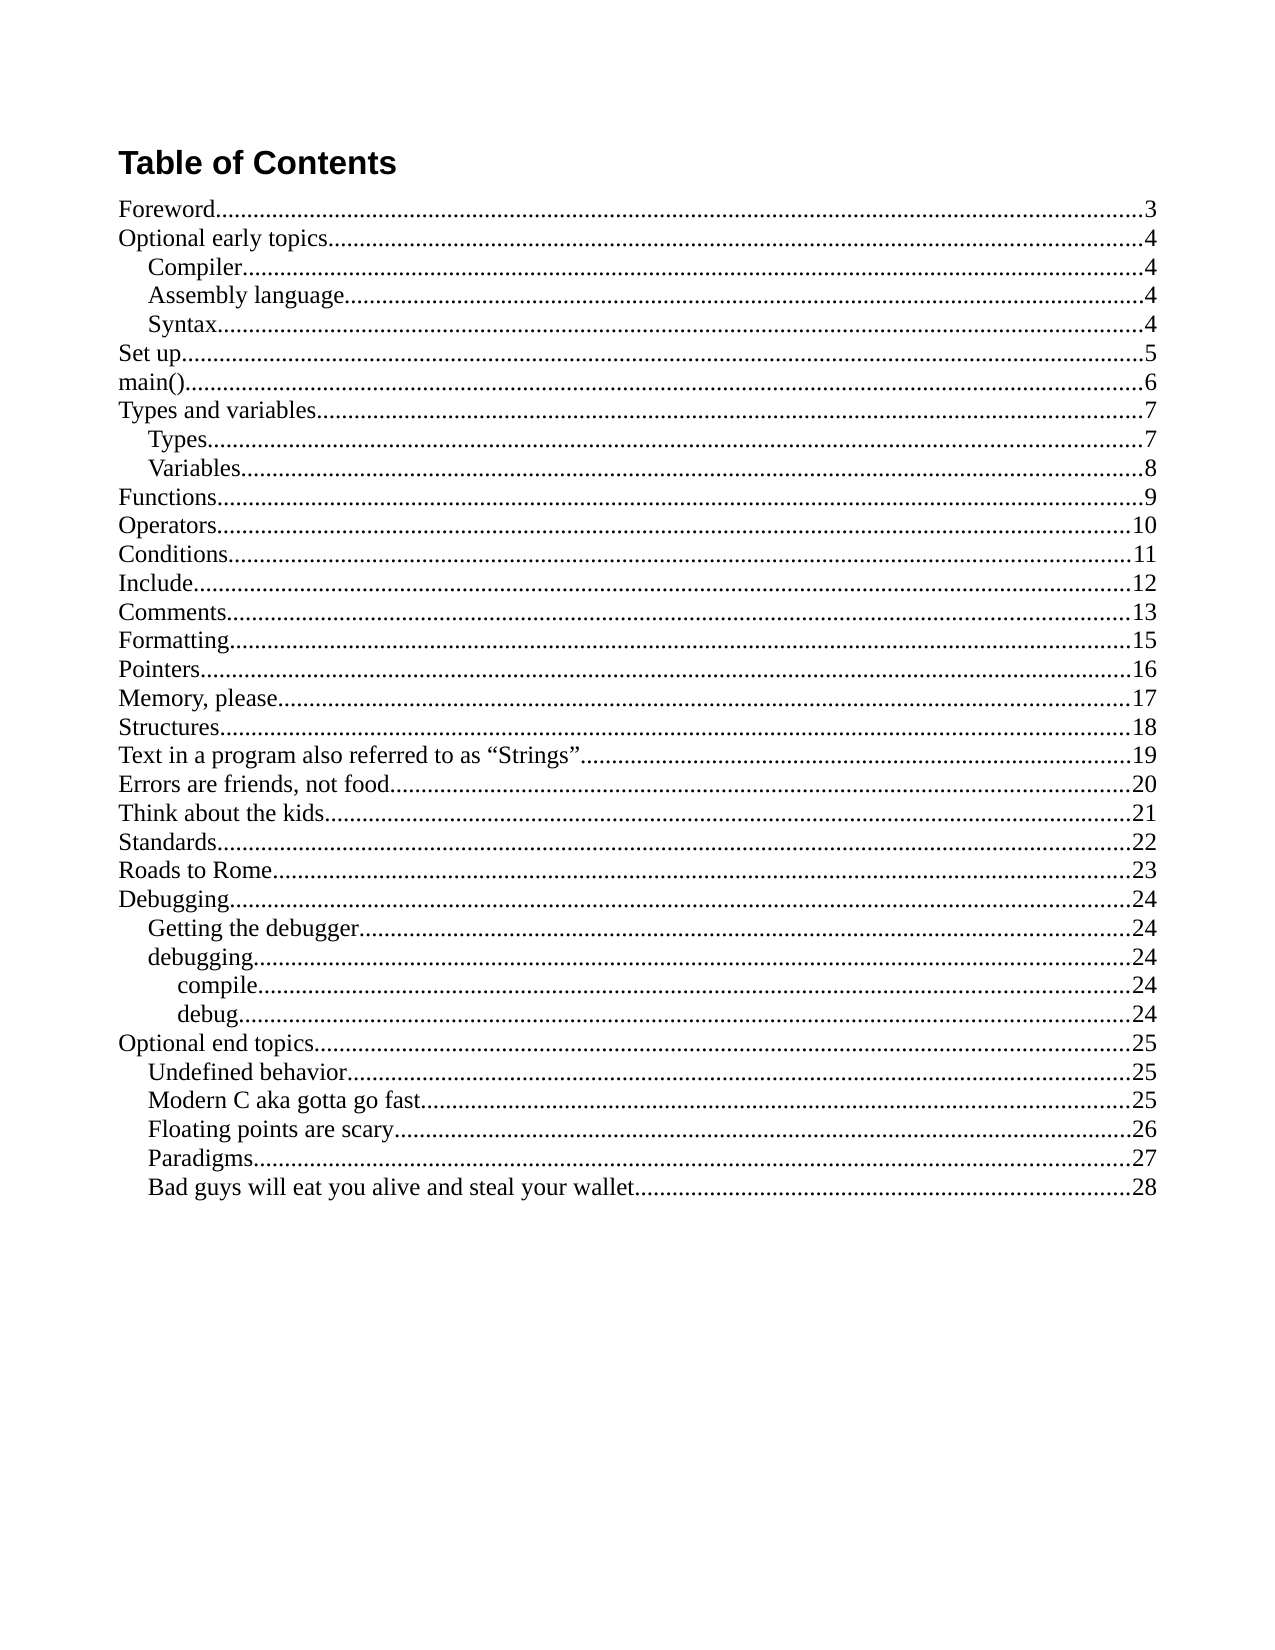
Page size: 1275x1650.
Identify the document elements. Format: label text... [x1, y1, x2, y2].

text Pointers 16 [118, 654, 1157, 683]
text compile 24 [177, 970, 1157, 999]
text Include 12 [118, 568, 1157, 597]
text Optional end topics 25 [118, 1028, 1157, 1057]
text Bad guys will eat you alive and steal your wallet 28 [148, 1172, 1157, 1200]
text Errors are friends, not food 20 [118, 769, 1157, 798]
text Debugging 24 [118, 884, 1157, 913]
text debug 24 [177, 999, 1157, 1028]
text Compiler 4 [148, 252, 1157, 280]
text Comments 13 [118, 597, 1157, 625]
text Syntax 4 [148, 309, 1157, 338]
text Conditions 11 [118, 539, 1157, 568]
text debugging 24 [148, 942, 1157, 970]
text Modern C aka gotta go fast 25 [148, 1085, 1157, 1114]
text Roads to Rome 23 [118, 855, 1157, 884]
text Types and variables 7 [118, 395, 1157, 424]
text Variables 8 [148, 453, 1157, 482]
text Paradigms 27 [148, 1143, 1157, 1172]
text Text in a program also referred to as “Strings” 19 [118, 740, 1157, 769]
text Floating points are scary 26 [148, 1114, 1157, 1143]
text Memory, please 17 [118, 683, 1157, 712]
text Foreword 3 [118, 194, 1157, 223]
text Think about the kids 21 [118, 798, 1157, 827]
text Getting the debugger 24 [148, 913, 1157, 942]
text Assembly language 4 [148, 280, 1157, 309]
text Functions 9 [118, 482, 1157, 510]
subtitle Table of Contents [118, 143, 1157, 182]
text Structures 18 [118, 712, 1157, 740]
text main() 6 [118, 367, 1157, 395]
text Optional early topics 4 [118, 223, 1157, 252]
text Set up 5 [118, 338, 1157, 367]
text Operators 10 [118, 510, 1157, 539]
text Undefined behavior 25 [148, 1057, 1157, 1085]
text Standards 22 [118, 827, 1157, 855]
text Types 7 [148, 424, 1157, 453]
text Formatting 15 [118, 625, 1157, 654]
